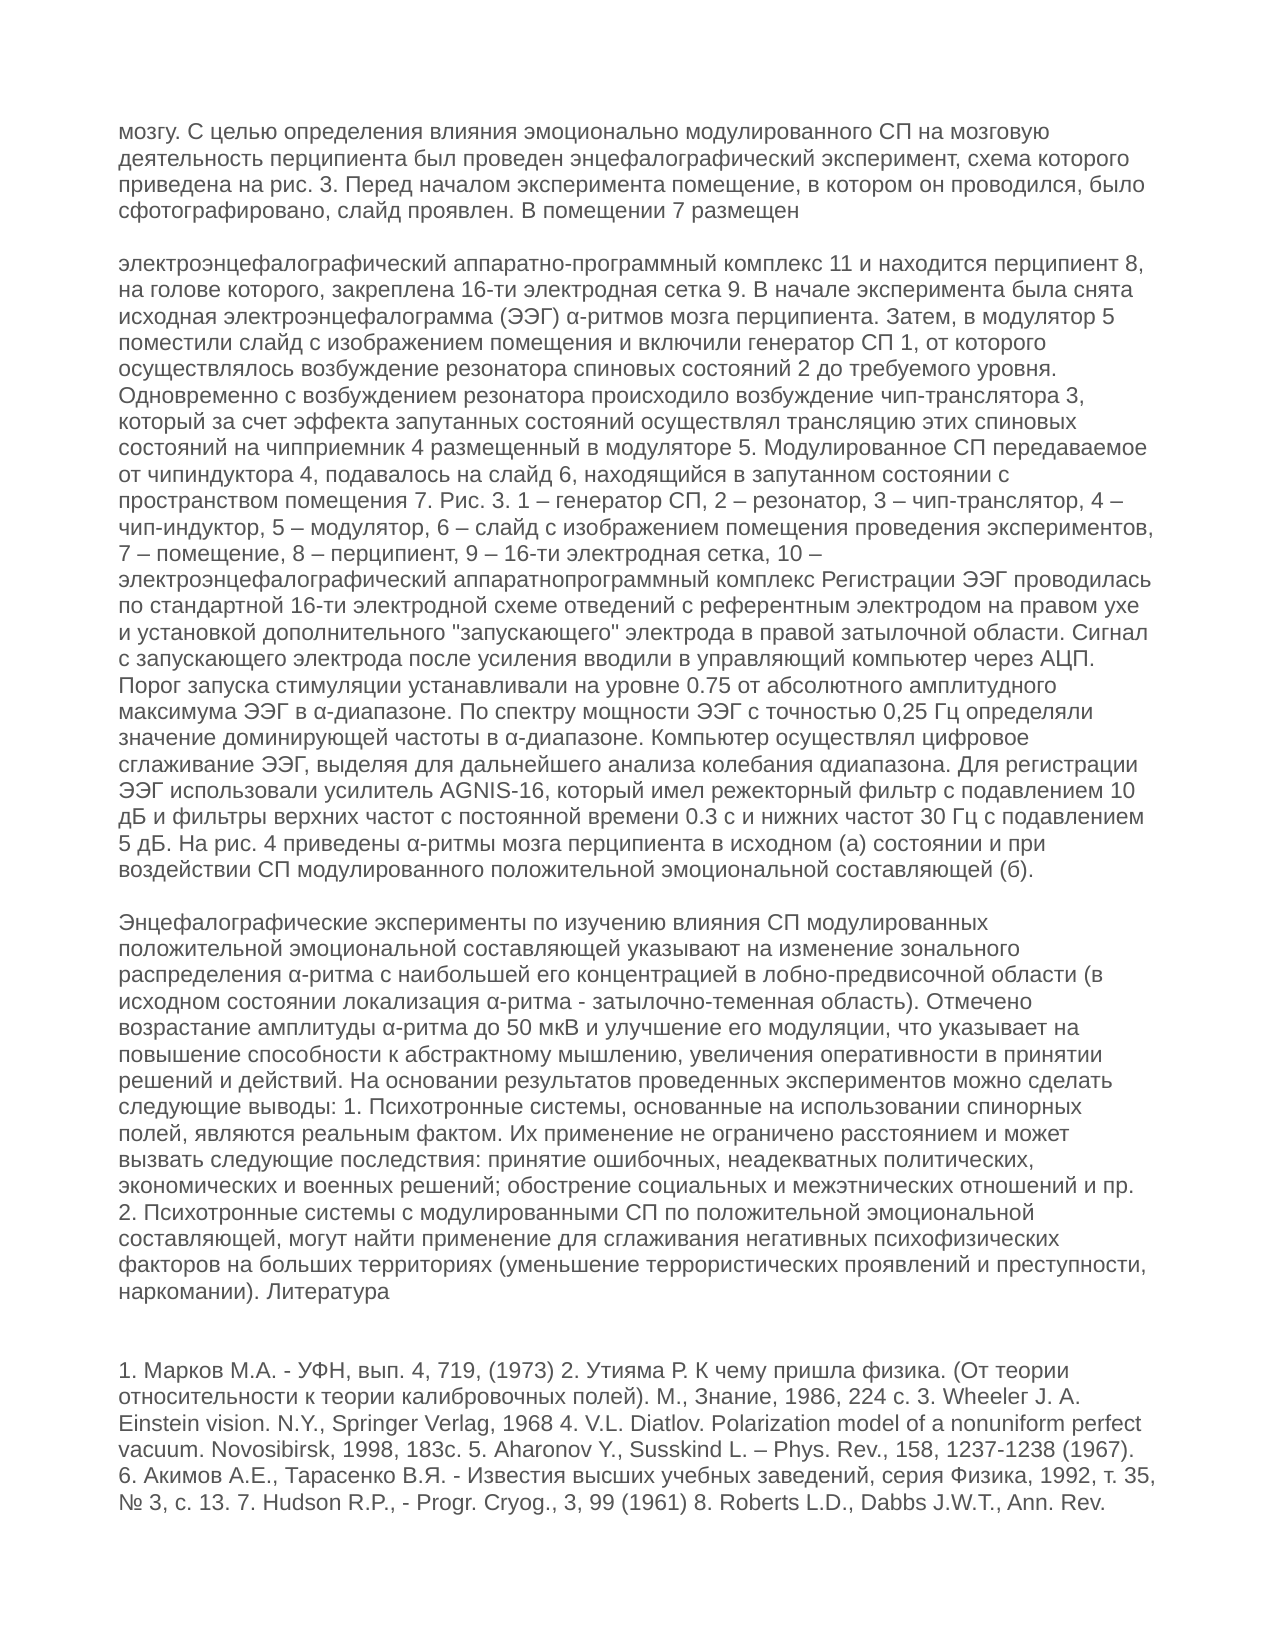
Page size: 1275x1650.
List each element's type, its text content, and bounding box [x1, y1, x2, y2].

text мозгу. С целью определения влияния эмоционально модулированного СП на мозговую деятельность перципиента был проведен энцефалографический эксперимент, схема которого приведена на рис. 3. Перед началом эксперимента помещение, в котором он проводился, было сфотографировано, слайд проявлен. В помещении 7 размещен электроэнцефалографический аппаратно-программный комплекс 11 и находится перципиент 8, на голове которого, закреплена 16-ти электродная сетка 9. В начале эксперимента была снята исходная электроэнцефалограмма (ЭЭГ) α-ритмов мозга перципиента. Затем, в модулятор 5 поместили слайд с изображением помещения и включили генератор СП 1, от которого осуществлялось возбуждение резонатора спиновых состояний 2 до требуемого уровня. Одновременно с возбуждением резонатора происходило возбуждение чип-транслятора 3, который за счет эффекта запутанных состояний осуществлял трансляцию этих спиновых состояний на чипприемник 4 размещенный в модуляторе 5. Модулированное СП передаваемое от чипиндуктора 4, подавалось на слайд 6, находящийся в запутанном состоянии с пространством помещения 7. Рис. 3. 1 – генератор СП, 2 – резонатор, 3 – чип-транслятор, 4 – чип-индуктор, 5 – модулятор, 6 – слайд с изображением помещения проведения экспериментов, 7 – помещение, 8 – перципиент, 9 – 16-ти электродная сетка, 10 – электроэнцефалографический аппаратнопрограммный комплекс Регистрации ЭЭГ проводилась по стандартной 16-ти электродной схеме отведений с референтным электродом на правом ухе и установкой дополнительного "запускающего" электрода в правой затылочной области. Сигнал с запускающего электрода после усиления вводили в управляющий компьютер через АЦП. Порог запуска стимуляции устанавливали на уровне 0.75 от абсолютного амплитудного максимума ЭЭГ в α-диапазоне. По спектру мощности ЭЭГ с точностью 0,25 Гц определяли значение доминирующей частоты в α-диапазоне. Компьютер осуществлял цифровое сглаживание ЭЭГ, выделяя для дальнейшего анализа колебания αдиапазона. Для регистрации ЭЭГ использовали усилитель AGNIS-16, который имел режекторный фильтр с подавлением 10 дБ и фильтры верхних частот с постоянной времени 0.3 с и нижних частот 30 Гц с подавлением 5 дБ. На рис. 4 приведены α-ритмы мозга перципиента в исходном (а) состоянии и при воздействии СП модулированного положительной эмоциональной составляющей (б). Энцефалографические эксперименты по изучению влияния СП модулированных положительной эмоциональной составляющей указывают на изменение зонального распределения α-ритма с наибольшей его концентрацией в лобно-предвисочной области (в исходном состоянии локализация α-ритма - затылочно-теменная область). Отмечено возрастание амплитуды α-ритма до 50 мкВ и улучшение его модуляции, что указывает на повышение способности к абстрактному мышлению, увеличения оперативности в принятии решений и действий. На основании результатов проведенных экспериментов можно сделать следующие выводы: 1. Психотронные системы, основанные на использовании спинорных полей, являются реальным фактом. Их применение не ограничено расстоянием и может вызвать следующие последствия: принятие ошибочных, неадекватных политических, экономических и военных решений; обострение социальных и межэтнических отношений и пр. 2. Психотронные системы с модулированными СП по положительной эмоциональной составляющей, могут найти применение для сглаживания негативных психофизических факторов на больших территориях (уменьшение террористических проявлений и преступности, наркомании). Литература 1. Марков М.А. - УФН, вып. 4, 719, (1973) 2. Утияма Р. К чему пришла физика. (От теории относительности к теории калибровочных полей). М., Знание, 1986, 224 с. 3. Whееlег J. А. Einstein vision. N.Y., Springer Verlag, 1968 4. V.L. Diatlov. Polarization model of a nonuniform perfect vacuum. Novosibirsk, 1998, 183с. 5. Aharonov Y., Susskind L. – Phys. Rev., 158, 1237-1238 (1967). 6. Акимов А.Е., Тарасенко В.Я. - Известия высших учебных заведений, серия Физика, 1992, т. 35, № 3, с. 13. 7. Hudson R.P., - Progr. Cryog., 3, 99 (1961) 8. Roberts L.D., Dabbs J.W.T., Ann. Rev. [118, 118, 1157, 1515]
